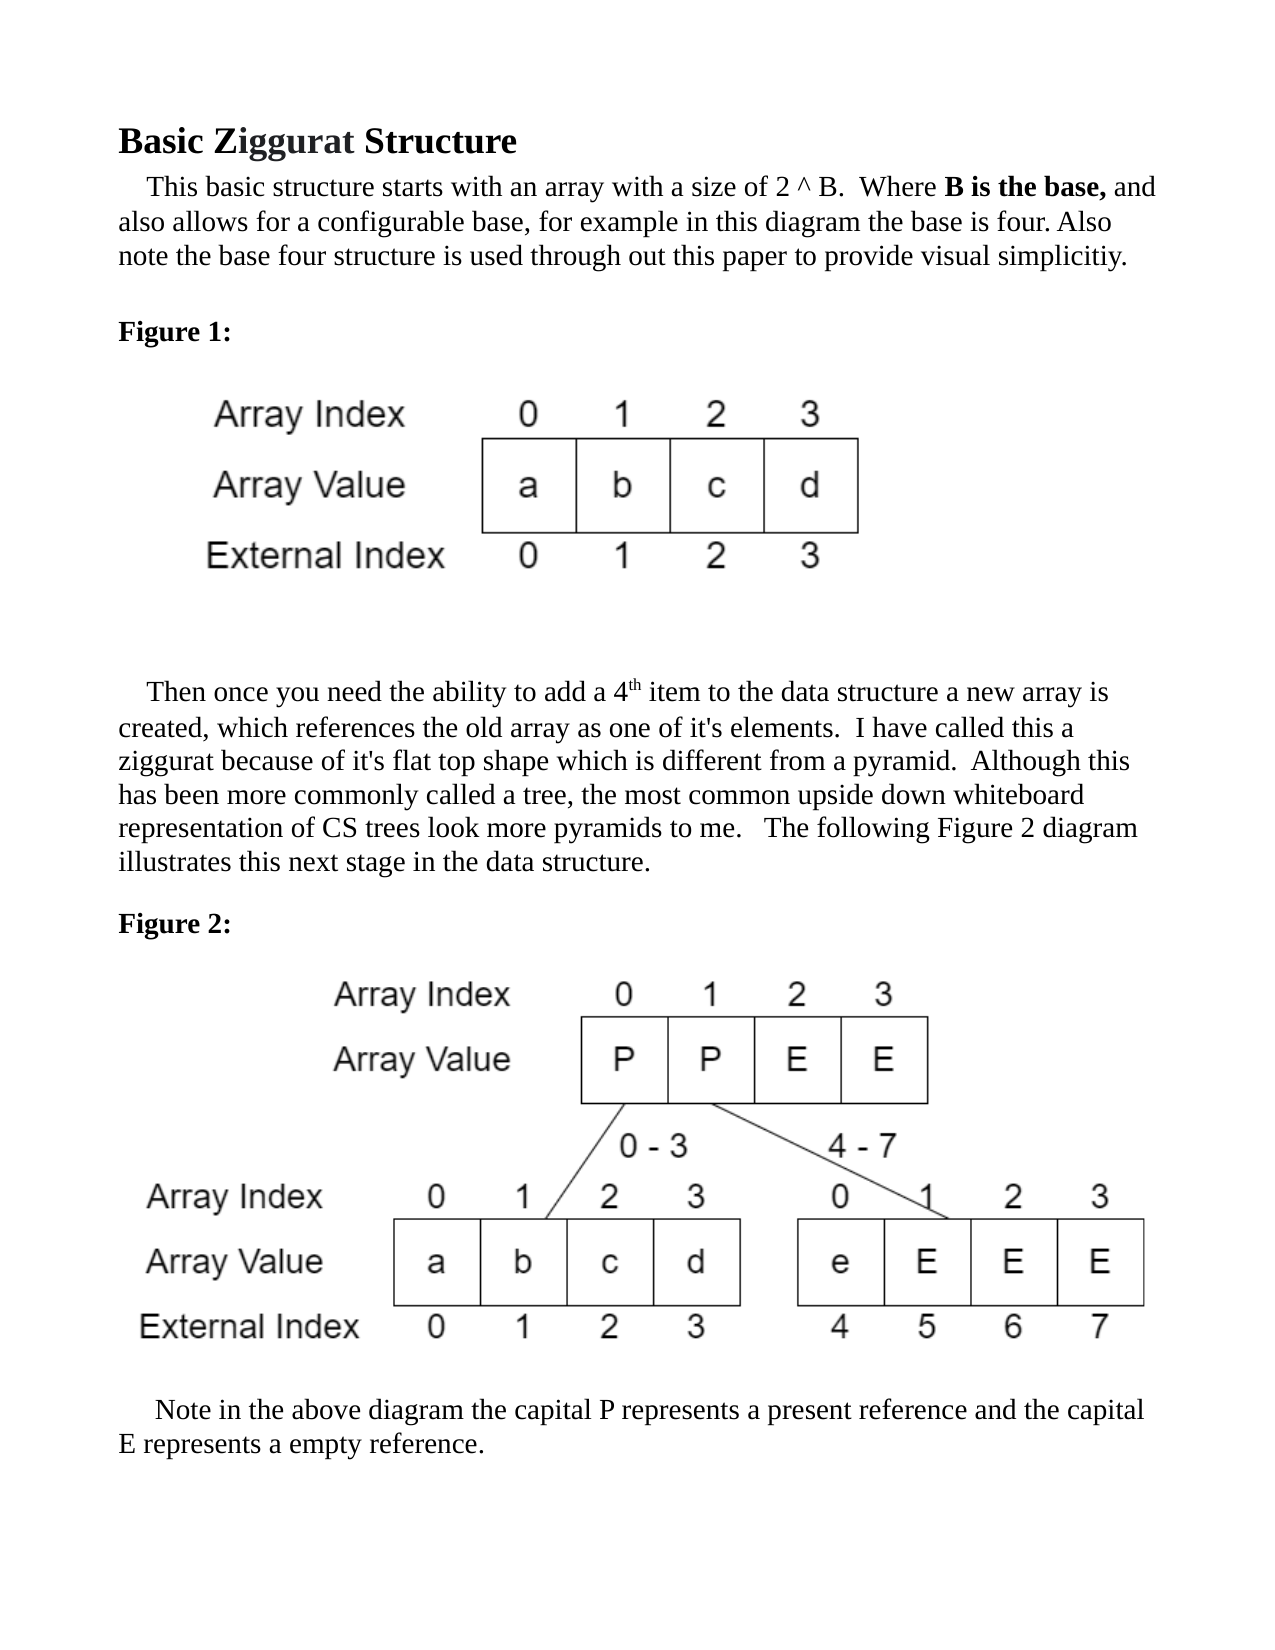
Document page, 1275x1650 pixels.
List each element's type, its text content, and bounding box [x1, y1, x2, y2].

text This basic structure starts with an array with a size of 2 ^ B. Where B is the base, and also allows for a configurable base, for example in this diagram the base is four. Also note the base four structure is used through out this paper to provide visual simplicitiy. [118, 161, 1157, 271]
picture [105, 973, 1145, 1350]
subtitle Basic Ziggurat Structure [118, 118, 1157, 161]
text Note in the above diagram the capital P represents a present reference and the capital E represents a empty reference. [118, 1392, 1157, 1459]
subtitle Figure 1: [118, 314, 1157, 348]
text Then once you need the ability to add a 4th item to the data structure a new array is created, which references the old array as one of it's elements. I have called this a ziggurat because of it's flat top shape which is different from a pyramid. Although this has been more commonly called a tree, the most common upside down whiteboard representation of CS trees look more pyramids to me. The following Figure 2 diagram illustrates this next stage in the data structure. [118, 667, 1157, 877]
subtitle Figure 2: [118, 906, 1157, 940]
picture [169, 391, 859, 581]
